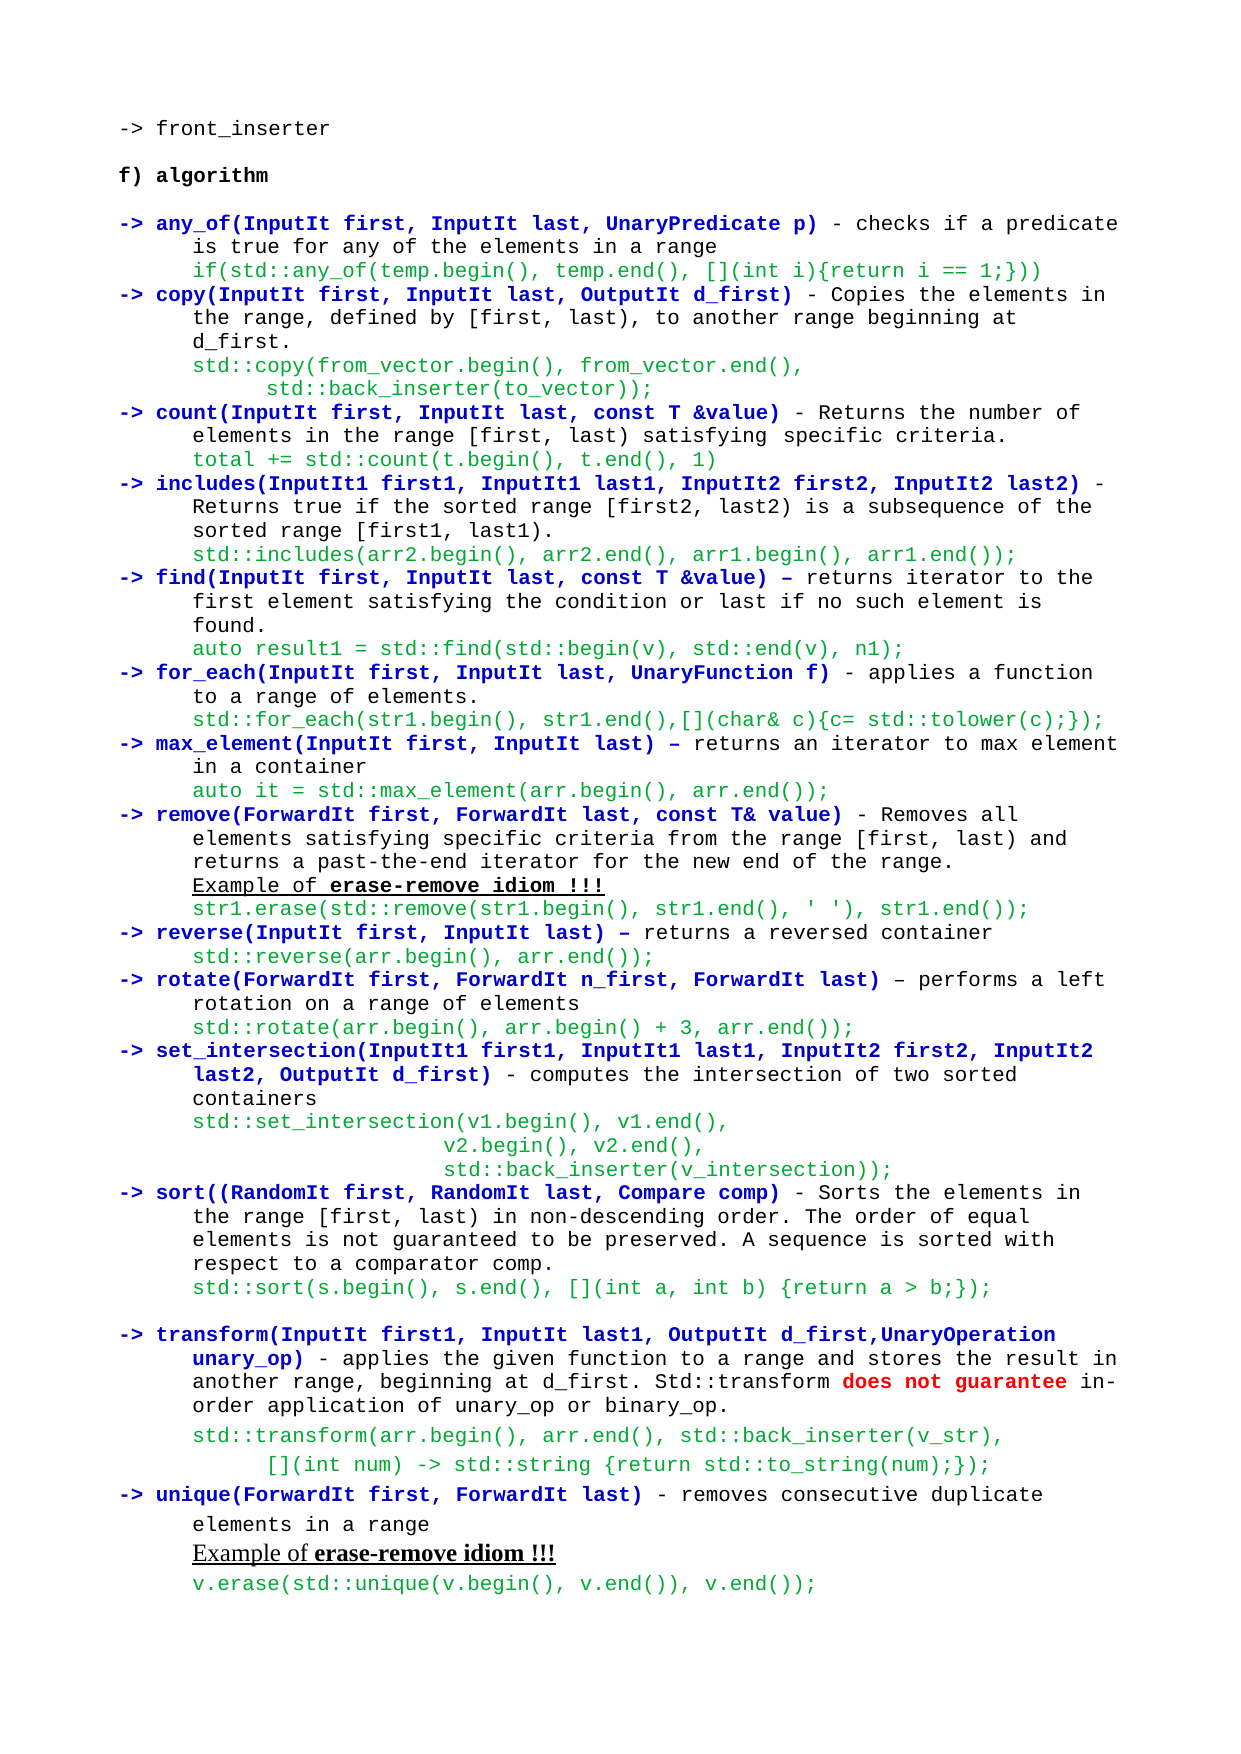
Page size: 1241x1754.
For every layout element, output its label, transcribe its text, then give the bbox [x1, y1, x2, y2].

text f) algorithm [118, 165, 1122, 189]
text -> count(InputIt first, InputIt last, const T &value) - Returns the number of elements in the range [first, last) satisfying specific criteria. [118, 402, 1122, 449]
text Example of erase-remove idiom !!! [118, 1537, 1122, 1567]
text v2.begin(), v2.end(), [118, 1135, 1122, 1158]
text -> for_each(InputIt first, InputIt last, UnaryFunction f) - applies a function to a range of elements. [118, 662, 1122, 709]
text v.erase(std::unique(v.begin(), v.end()), v.end()); [118, 1567, 1122, 1597]
text -> reverse(InputIt first, InputIt last) – returns a reversed container [118, 922, 1122, 946]
text -> remove(ForwardIt first, ForwardIt last, const T& value) - Removes all elements satisfying specific criteria from the range [first, last) and returns a past-the-end iterator for the new end of the range. [118, 804, 1122, 875]
text -> copy(InputIt first, InputIt last, OutputIt d_first) - Copies the elements in the range, defined by [first, last), to another range beginning at d_first. [118, 284, 1122, 354]
text std::for_each(str1.begin(), str1.end(),[](char& c){c= std::tolower(c);}); [118, 709, 1122, 733]
text std::transform(arr.begin(), arr.end(), std::back_inserter(v_str), [118, 1419, 1122, 1448]
text std::set_intersection(v1.begin(), v1.end(), [118, 1111, 1122, 1135]
text -> any_of(InputIt first, InputIt last, UnaryPredicate p) - checks if a predicate is true for any of the elements in a range [118, 213, 1122, 260]
text -> rotate(ForwardIt first, ForwardIt n_first, ForwardIt last) – performs a left rotation on a range of elements [118, 969, 1122, 1017]
text std::copy(from_vector.begin(), from_vector.end(), std::back_inserter(to_vector)); [118, 354, 1122, 402]
text -> max_element(InputIt first, InputIt last) – returns an iterator to max element in a container [118, 733, 1122, 780]
text [](int num) -> std::string {return std::to_string(num);}); [118, 1448, 1122, 1478]
text total += std::count(t.begin(), t.end(), 1) [118, 449, 1122, 473]
text auto result1 = std::find(std::begin(v), std::end(v), n1); [118, 638, 1122, 662]
text if(std::any_of(temp.begin(), temp.end(), [](int i){return i == 1;})) [118, 260, 1122, 284]
text -> front_inserter [118, 118, 1122, 142]
text auto it = std::max_element(arr.begin(), arr.end()); [118, 780, 1122, 804]
text -> find(InputIt first, InputIt last, const T &value) – returns iterator to the first element satisfying the condition or last if no such element is found. [118, 567, 1122, 638]
text -> includes(InputIt1 first1, InputIt1 last1, InputIt2 first2, InputIt2 last2) - Returns true if the sorted range [first2, last2) is a subsequence of the sorted range [first1, last1). [118, 473, 1122, 544]
text str1.erase(std::remove(str1.begin(), str1.end(), ' '), str1.end()); [118, 898, 1122, 922]
text Example of erase-remove idiom !!! [118, 875, 1122, 898]
text std::reverse(arr.begin(), arr.end()); [118, 946, 1122, 969]
text std::includes(arr2.begin(), arr2.end(), arr1.begin(), arr1.end()); [118, 544, 1122, 567]
text -> unique(ForwardIt first, ForwardIt last) - removes consecutive duplicate elements in a range [118, 1478, 1122, 1537]
text -> transform(InputIt first1, InputIt last1, OutputIt d_first,UnaryOperation unary_op) - applies the given function to a range and stores the result in another range, beginning at d_first. Std::transform does not guarantee in- order application of unary_op or binary_op. [118, 1324, 1122, 1419]
text std::back_inserter(v_intersection)); [118, 1158, 1122, 1182]
text std::sort(s.begin(), s.end(), [](int a, int b) {return a > b;}); [118, 1277, 1122, 1300]
text -> set_intersection(InputIt1 first1, InputIt1 last1, InputIt2 first2, InputIt2 last2, OutputIt d_first) - computes the intersection of two sorted containers [118, 1040, 1122, 1111]
text std::rotate(arr.begin(), arr.begin() + 3, arr.end()); [118, 1017, 1122, 1040]
text -> sort((RandomIt first, RandomIt last, Compare comp) - Sorts the elements in the range [first, last) in non-descending order. The order of equal elements is not guaranteed to be preserved. A sequence is sorted with respect to a comparator comp. [118, 1182, 1122, 1277]
